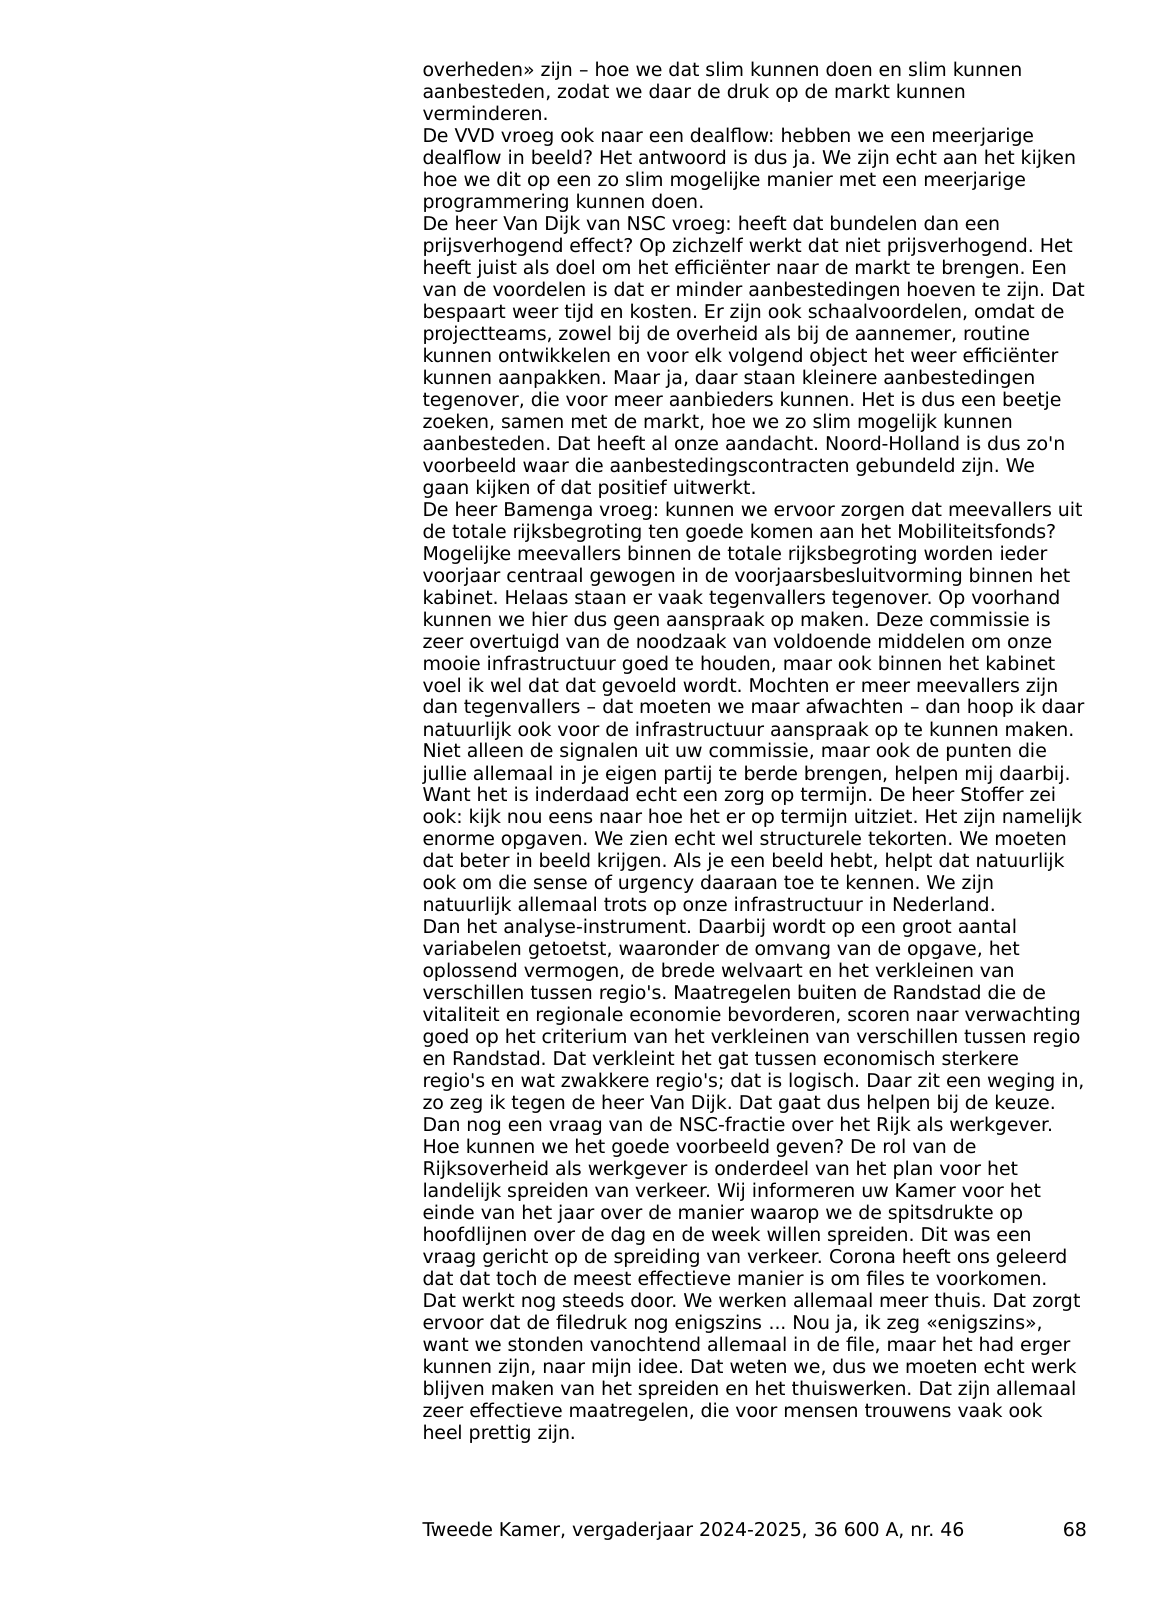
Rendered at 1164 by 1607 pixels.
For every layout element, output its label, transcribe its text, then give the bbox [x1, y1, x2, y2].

text overheden» zijn – hoe we dat slim kunnen doen en slim kunnen aanbesteden, zodat we daar de druk op de markt kunnen verminderen. [422, 59, 1087, 125]
text De VVD vroeg ook naar een dealflow: hebben we een meerjarige dealflow in beeld? Het antwoord is dus ja. We zijn echt aan het kijken hoe we dit op een zo slim mogelijke manier met een meerjarige programmering kunnen doen. [422, 125, 1087, 213]
text Dan nog een vraag van de NSC-fractie over het Rijk als werkgever. Hoe kunnen we het goede voorbeeld geven? De rol van de Rijksoverheid als werkgever is onderdeel van het plan voor het landelijk spreiden van verkeer. Wij informeren uw Kamer voor het einde van het jaar over de manier waarop we de spitsdrukte op hoofdlijnen over de dag en de week willen spreiden. Dit was een vraag gericht op de spreiding van verkeer. Corona heeft ons geleerd dat dat toch de meest effectieve manier is om files te voorkomen. Dat werkt nog steeds door. We werken allemaal meer thuis. Dat zorgt ervoor dat de filedruk nog enigszins ... Nou ja, ik zeg «enigszins», want we stonden vanochtend allemaal in de file, maar het had erger kunnen zijn, naar mijn idee. Dat weten we, dus we moeten echt werk blijven maken van het spreiden en het thuiswerken. Dat zijn allemaal zeer effectieve maatregelen, die voor mensen trouwens vaak ook heel prettig zijn. [422, 1114, 1087, 1444]
text De heer Van Dijk van NSC vroeg: heeft dat bundelen dan een prijsverhogend effect? Op zichzelf werkt dat niet prijsverhogend. Het heeft juist als doel om het efficiënter naar de markt te brengen. Een van de voordelen is dat er minder aanbestedingen hoeven te zijn. Dat bespaart weer tijd en kosten. Er zijn ook schaalvoordelen, omdat de projectteams, zowel bij de overheid als bij de aannemer, routine kunnen ontwikkelen en voor elk volgend object het weer efficiënter kunnen aanpakken. Maar ja, daar staan kleinere aanbestedingen tegenover, die voor meer aanbieders kunnen. Het is dus een beetje zoeken, samen met de markt, hoe we zo slim mogelijk kunnen aanbesteden. Dat heeft al onze aandacht. Noord-Holland is dus zo'n voorbeeld waar die aanbestedingscontracten gebundeld zijn. We gaan kijken of dat positief uitwerkt. [422, 213, 1087, 499]
text Dan het analyse-instrument. Daarbij wordt op een groot aantal variabelen getoetst, waaronder de omvang van de opgave, het oplossend vermogen, de brede welvaart en het verkleinen van verschillen tussen regio's. Maatregelen buiten de Randstad die de vitaliteit en regionale economie bevorderen, scoren naar verwachting goed op het criterium van het verkleinen van verschillen tussen regio en Randstad. Dat verkleint het gat tussen economisch sterkere regio's en wat zwakkere regio's; dat is logisch. Daar zit een weging in, zo zeg ik tegen de heer Van Dijk. Dat gaat dus helpen bij de keuze. [422, 916, 1087, 1114]
text De heer Bamenga vroeg: kunnen we ervoor zorgen dat meevallers uit de totale rijksbegroting ten goede komen aan het Mobiliteitsfonds? Mogelijke meevallers binnen de totale rijksbegroting worden ieder voorjaar centraal gewogen in de voorjaarsbesluitvorming binnen het kabinet. Helaas staan er vaak tegenvallers tegenover. Op voorhand kunnen we hier dus geen aanspraak op maken. Deze commissie is zeer overtuigd van de noodzaak van voldoende middelen om onze mooie infrastructuur goed te houden, maar ook binnen het kabinet voel ik wel dat dat gevoeld wordt. Mochten er meer meevallers zijn dan tegenvallers – dat moeten we maar afwachten – dan hoop ik daar natuurlijk ook voor de infrastructuur aanspraak op te kunnen maken. Niet alleen de signalen uit uw commissie, maar ook de punten die jullie allemaal in je eigen partij te berde brengen, helpen mij daarbij. Want het is inderdaad echt een zorg op termijn. De heer Stoffer zei ook: kijk nou eens naar hoe het er op termijn uitziet. Het zijn namelijk enorme opgaven. We zien echt wel structurele tekorten. We moeten dat beter in beeld krijgen. Als je een beeld hebt, helpt dat natuurlijk ook om die sense of urgency daaraan toe te kennen. We zijn natuurlijk allemaal trots op onze infrastructuur in Nederland. [422, 499, 1087, 916]
